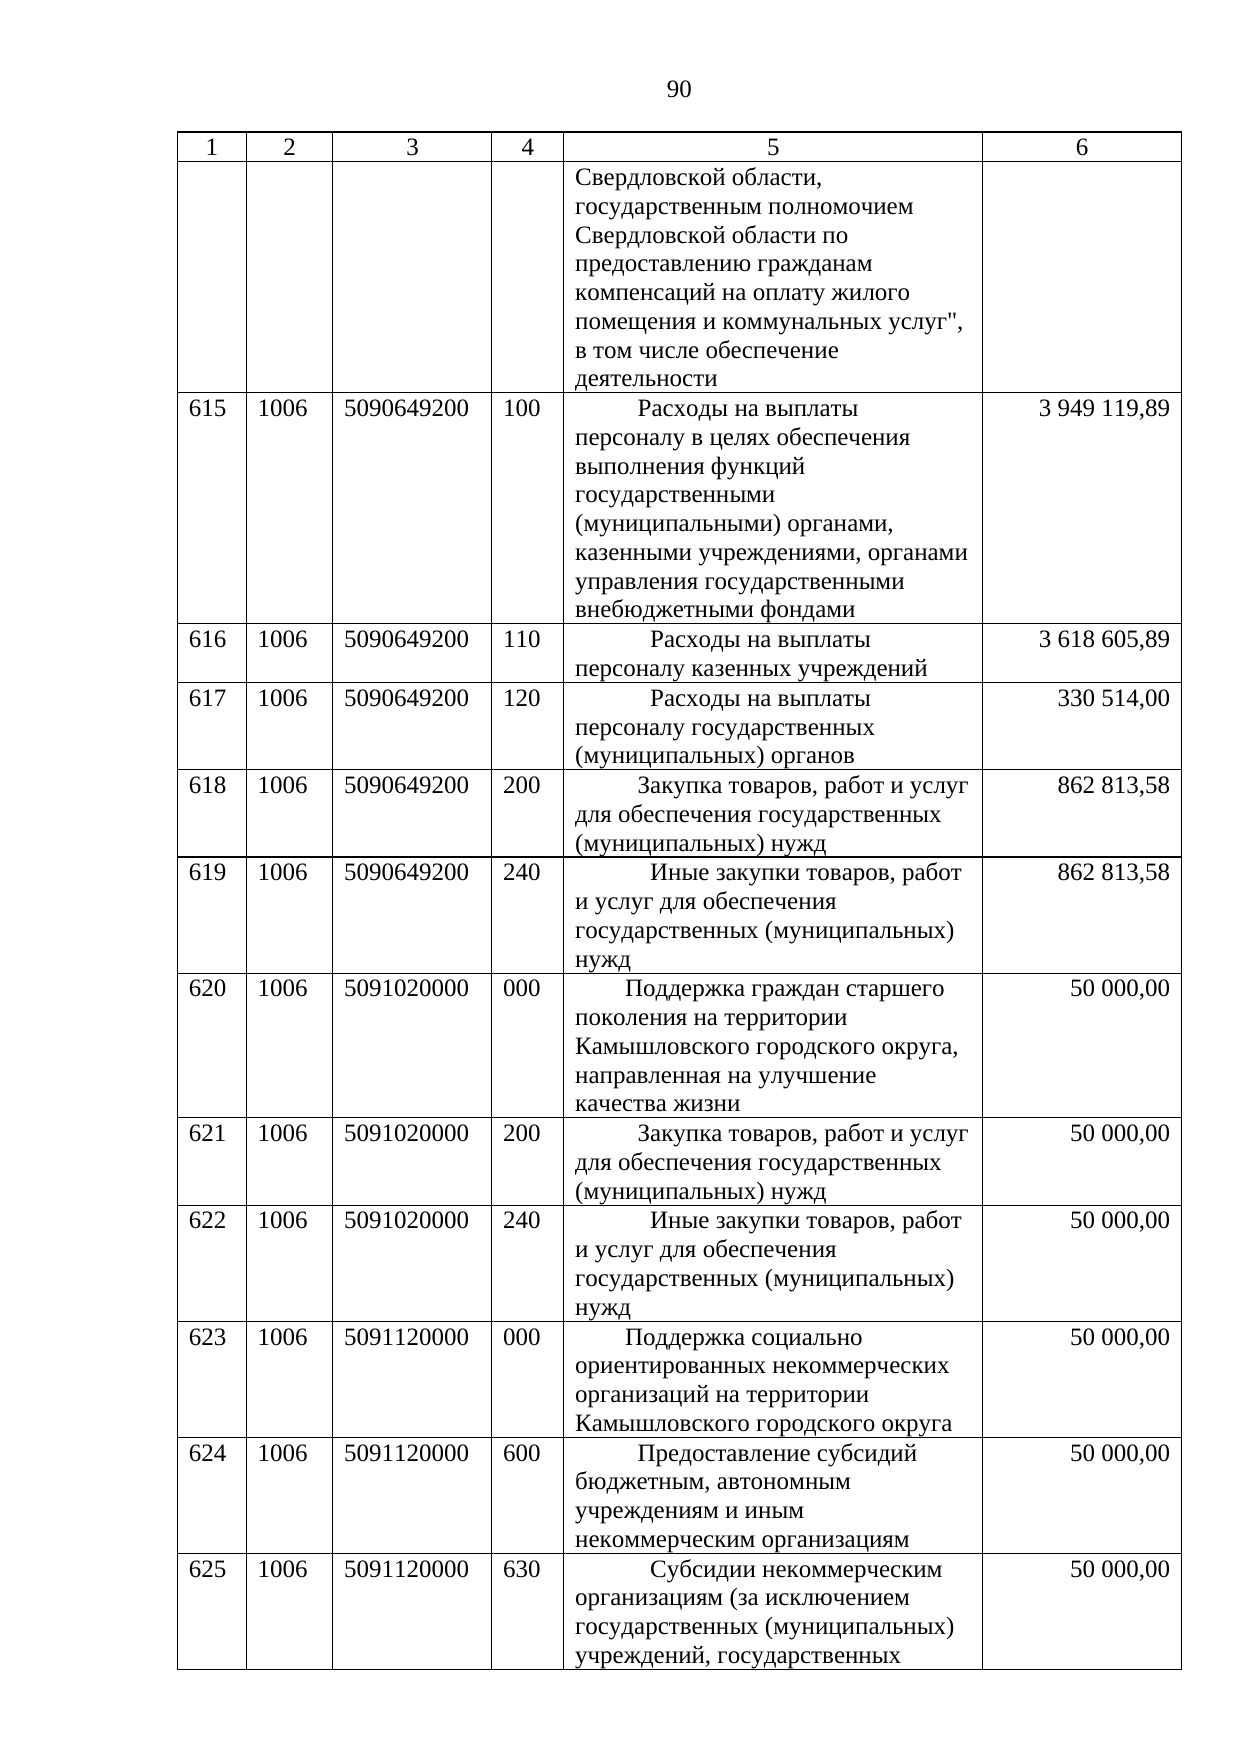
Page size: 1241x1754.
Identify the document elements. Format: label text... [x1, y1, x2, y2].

table_cell 630 [492, 1554, 563, 1669]
table_cell 5090649200 [333, 393, 491, 623]
table_cell Закупка товаров, работ и услуг для обеспечения государственных (муниципальных) нужд [564, 1118, 982, 1204]
table_header 5 [564, 133, 982, 161]
table_cell 5091020000 [333, 974, 491, 1117]
table_cell [492, 162, 563, 392]
table_header 6 [983, 133, 1181, 161]
table_cell 600 [492, 1438, 563, 1553]
table_cell Предоставление субсидий бюджетным, автономным учреждениям и иным некоммерческим организациям [564, 1438, 982, 1553]
table_cell [247, 162, 332, 392]
table_cell 5091020000 [333, 1206, 491, 1321]
table_cell Иные закупки товаров, работ и услуг для обеспечения государственных (муниципальных) нужд [564, 1206, 982, 1321]
table_cell Расходы на выплаты персоналу казенных учреждений [564, 624, 982, 682]
table_cell 50 000,00 [983, 1322, 1181, 1437]
table_cell 1006 [247, 1554, 332, 1669]
table_cell Расходы на выплаты персоналу государственных (муниципальных) органов [564, 683, 982, 769]
table_cell 625 [178, 1554, 246, 1669]
table_cell 1006 [247, 1206, 332, 1321]
table_cell 5090649200 [333, 624, 491, 682]
table_cell 50 000,00 [983, 1206, 1181, 1321]
table_cell 50 000,00 [983, 1438, 1181, 1553]
table_cell 615 [178, 393, 246, 623]
table_cell 5090649200 [333, 858, 491, 972]
table_cell [178, 162, 246, 392]
table_cell 619 [178, 858, 246, 972]
table_cell 120 [492, 683, 563, 769]
table_cell 50 000,00 [983, 1118, 1181, 1204]
table_cell 1006 [247, 858, 332, 972]
table_cell Поддержка граждан старшего поколения на территории Камышловского городского округа, направленная на улучшение качества жизни [564, 974, 982, 1117]
table_cell 240 [492, 1206, 563, 1321]
table_cell 624 [178, 1438, 246, 1553]
table_cell 240 [492, 858, 563, 972]
table_cell 1006 [247, 770, 332, 856]
table_cell 000 [492, 1322, 563, 1437]
table_cell 5091020000 [333, 1118, 491, 1204]
table_header 1 [178, 133, 246, 161]
table_cell 100 [492, 393, 563, 623]
table_cell 5091120000 [333, 1438, 491, 1553]
table_cell 622 [178, 1206, 246, 1321]
table_header 4 [492, 133, 563, 161]
table_cell 1006 [247, 1322, 332, 1437]
table_cell Поддержка социально ориентированных некоммерческих организаций на территории Камышловского городского округа [564, 1322, 982, 1437]
table_header 3 [333, 133, 491, 161]
table_header 2 [247, 133, 332, 161]
table_cell Иные закупки товаров, работ и услуг для обеспечения государственных (муниципальных) нужд [564, 858, 982, 972]
table_cell 200 [492, 770, 563, 856]
table_cell 5091120000 [333, 1322, 491, 1437]
table_cell 862 813,58 [983, 770, 1181, 856]
table_cell 1006 [247, 683, 332, 769]
table_cell 1006 [247, 1118, 332, 1204]
table_cell 50 000,00 [983, 1554, 1181, 1669]
table_cell 5091120000 [333, 1554, 491, 1669]
table_cell Субсидии некоммерческим организациям (за исключением государственных (муниципальных) учреждений, государственных [564, 1554, 982, 1669]
table_cell 000 [492, 974, 563, 1117]
table_cell Расходы на выплаты персоналу в целях обеспечения выполнения функций государственными (муниципальными) органами, казенными учреждениями, органами управления государственными внебюджетными фондами [564, 393, 982, 623]
table_cell 1006 [247, 1438, 332, 1553]
table_cell 3 949 119,89 [983, 393, 1181, 623]
table_cell 200 [492, 1118, 563, 1204]
table_cell 50 000,00 [983, 974, 1181, 1117]
table_cell 617 [178, 683, 246, 769]
table_cell 330 514,00 [983, 683, 1181, 769]
table_cell 1006 [247, 393, 332, 623]
table_cell 862 813,58 [983, 858, 1181, 972]
table_cell Закупка товаров, работ и услуг для обеспечения государственных (муниципальных) нужд [564, 770, 982, 856]
table_cell 618 [178, 770, 246, 856]
table_cell 623 [178, 1322, 246, 1437]
table_cell 5090649200 [333, 770, 491, 856]
table_cell 1006 [247, 624, 332, 682]
table_cell 5090649200 [333, 683, 491, 769]
table_cell [333, 162, 491, 392]
table_cell 110 [492, 624, 563, 682]
table_cell 3 618 605,89 [983, 624, 1181, 682]
table_cell Свердловской области, государственным полномочием Свердловской области по предоставлению гражданам компенсаций на оплату жилого помещения и коммунальных услуг", в том числе обеспечение деятельности [564, 162, 982, 392]
table_cell 621 [178, 1118, 246, 1204]
table_cell 1006 [247, 974, 332, 1117]
table_cell [983, 162, 1181, 392]
table_cell 616 [178, 624, 246, 682]
table_cell 620 [178, 974, 246, 1117]
